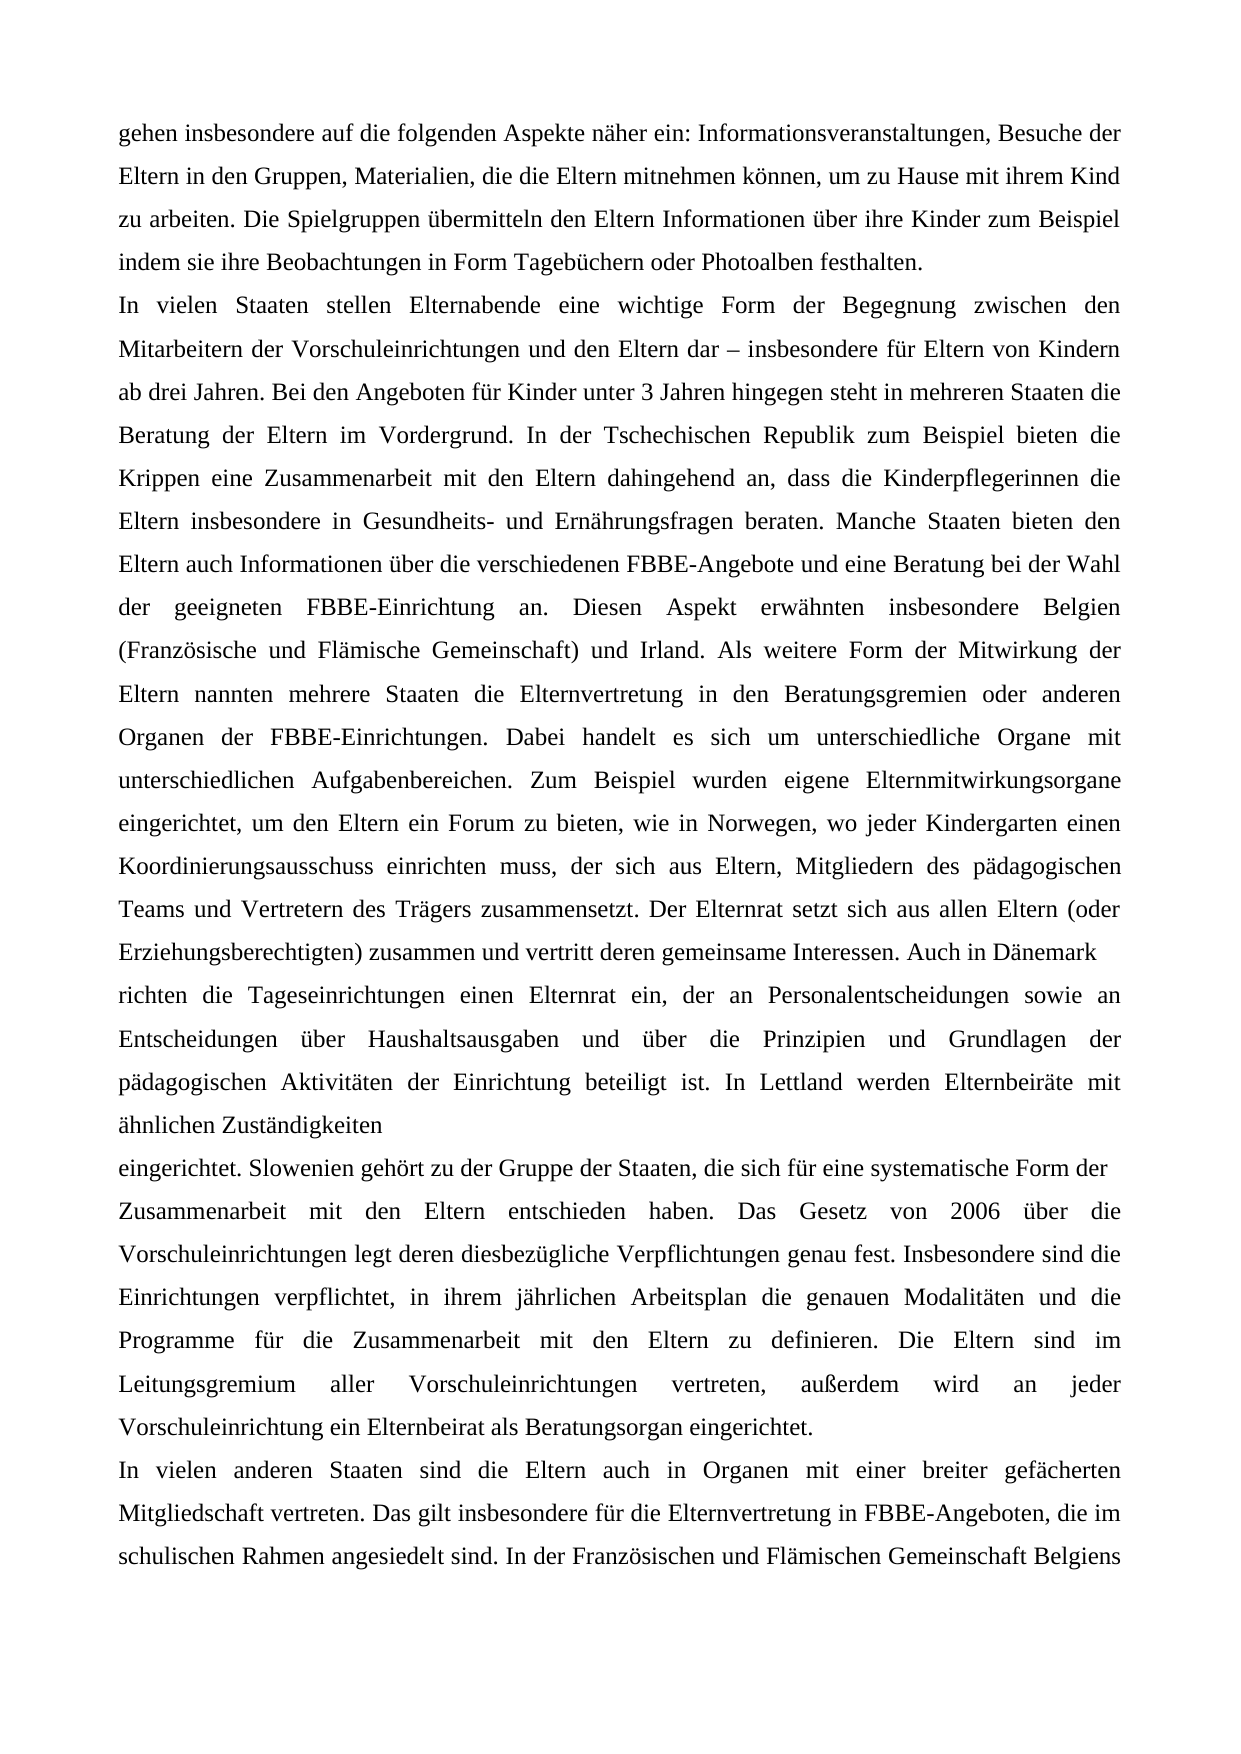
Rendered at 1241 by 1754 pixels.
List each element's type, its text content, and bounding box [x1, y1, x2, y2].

text eingerichtet. Slowenien gehört zu der Gruppe der Staaten, die sich für eine systematische Form der [118, 1153, 1122, 1182]
text In vielen Staaten stellen Elternabende eine wichtige Form der Begegnung zwischen den Mitarbeitern der Vorschuleinrichtungen und den Eltern dar – insbesondere für Eltern von Kindern ab drei Jahren. Bei den Angeboten für Kinder unter 3 Jahren hingegen steht in mehreren Staaten die Beratung der Eltern im Vordergrund. In der Tschechischen Republik zum Beispiel bieten die Krippen eine Zusammenarbeit mit den Eltern dahingehend an, dass die Kinderpflegerinnen die Eltern insbesondere in Gesundheits- und Ernährungsfragen beraten. Manche Staaten bieten den Eltern auch Informationen über die verschiedenen FBBE-Angebote und eine Beratung bei der Wahl der geeigneten FBBE-Einrichtung an. Diesen Aspekt erwähnten insbesondere Belgien (Französische und Flämische Gemeinschaft) und Irland. Als weitere Form der Mitwirkung der Eltern nannten mehrere Staaten die Elternvertretung in den Beratungsgremien oder anderen Organen der FBBE-Einrichtungen. Dabei handelt es sich um unterschiedliche Organe mit unterschiedlichen Aufgabenbereichen. Zum Beispiel wurden eigene Elternmitwirkungsorgane eingerichtet, um den Eltern ein Forum zu bieten, wie in Norwegen, wo jeder Kindergarten einen Koordinierungsausschuss einrichten muss, der sich aus Eltern, Mitgliedern des pädagogischen Teams und Vertretern des Trägers zusammensetzt. Der Elternrat setzt sich aus allen Eltern (oder Erziehungsberechtigten) zusammen und vertritt deren gemeinsame Interessen. Auch in Dänemark [118, 291, 1122, 966]
text Zusammenarbeit mit den Eltern entschieden haben. Das Gesetz von 2006 über die Vorschuleinrichtungen legt deren diesbezügliche Verpflichtungen genau fest. Insbesondere sind die Einrichtungen verpflichtet, in ihrem jährlichen Arbeitsplan die genauen Modalitäten und die Programme für die Zusammenarbeit mit den Eltern zu definieren. Die Eltern sind im Leitungsgremium aller Vorschuleinrichtungen vertreten, außerdem wird an jeder Vorschuleinrichtung ein Elternbeirat als Beratungsorgan eingerichtet. [118, 1196, 1122, 1441]
text gehen insbesondere auf die folgenden Aspekte näher ein: Informationsveranstaltungen, Besuche der Eltern in den Gruppen, Materialien, die die Eltern mitnehmen können, um zu Hause mit ihrem Kind zu arbeiten. Die Spielgruppen übermitteln den Eltern Informationen über ihre Kinder zum Beispiel indem sie ihre Beobachtungen in Form Tagebüchern oder Photoalben festhalten. [118, 118, 1122, 276]
text richten die Tageseinrichtungen einen Elternrat ein, der an Personalentscheidungen sowie an Entscheidungen über Haushaltsausgaben und über die Prinzipien und Grundlagen der pädagogischen Aktivitäten der Einrichtung beteiligt ist. In Lettland werden Elternbeiräte mit ähnlichen Zuständigkeiten [118, 981, 1122, 1139]
text In vielen anderen Staaten sind die Eltern auch in Organen mit einer breiter gefächerten Mitgliedschaft vertreten. Das gilt insbesondere für die Elternvertretung in FBBE-Angeboten, die im schulischen Rahmen angesiedelt sind. In der Französischen und Flämischen Gemeinschaft Belgiens [118, 1455, 1122, 1570]
